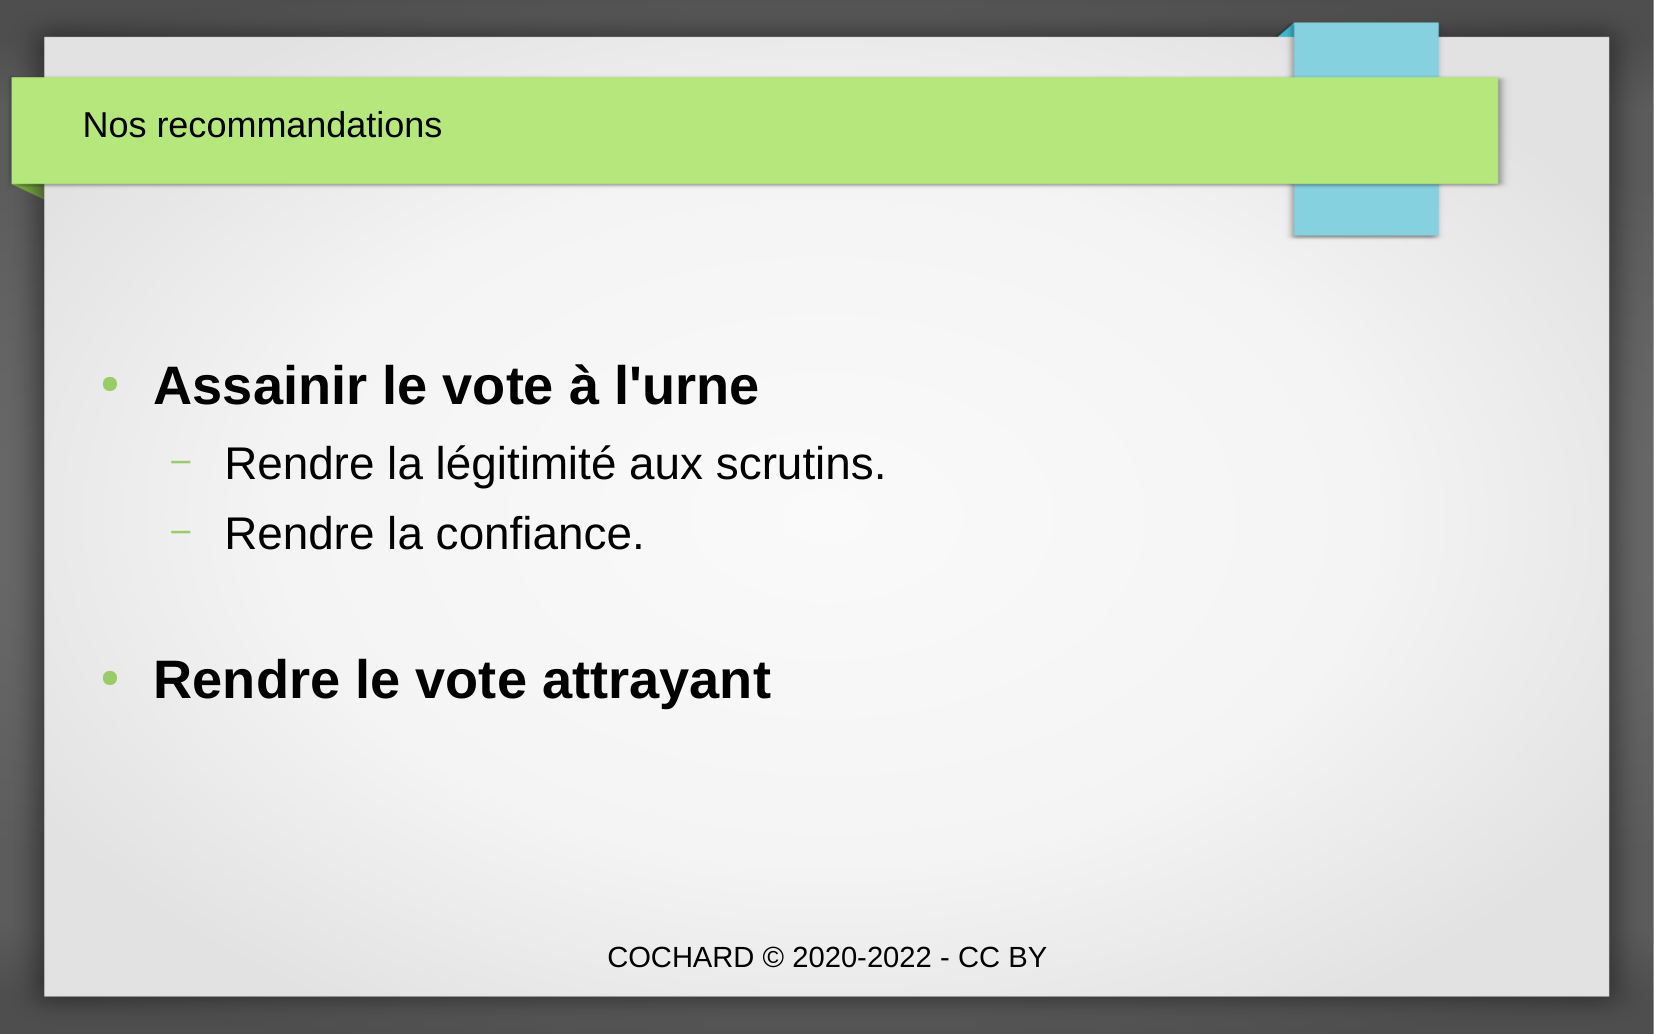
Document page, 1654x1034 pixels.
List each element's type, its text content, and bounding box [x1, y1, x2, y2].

title Nos recommandations [82, 39, 1235, 210]
list Assainir le vote à l'urne Rendre la légitimité aux scrutins. Rendre la confiance. Rendre le vote attrayant [82, 249, 1571, 849]
picture [0, 0, 1654, 1034]
